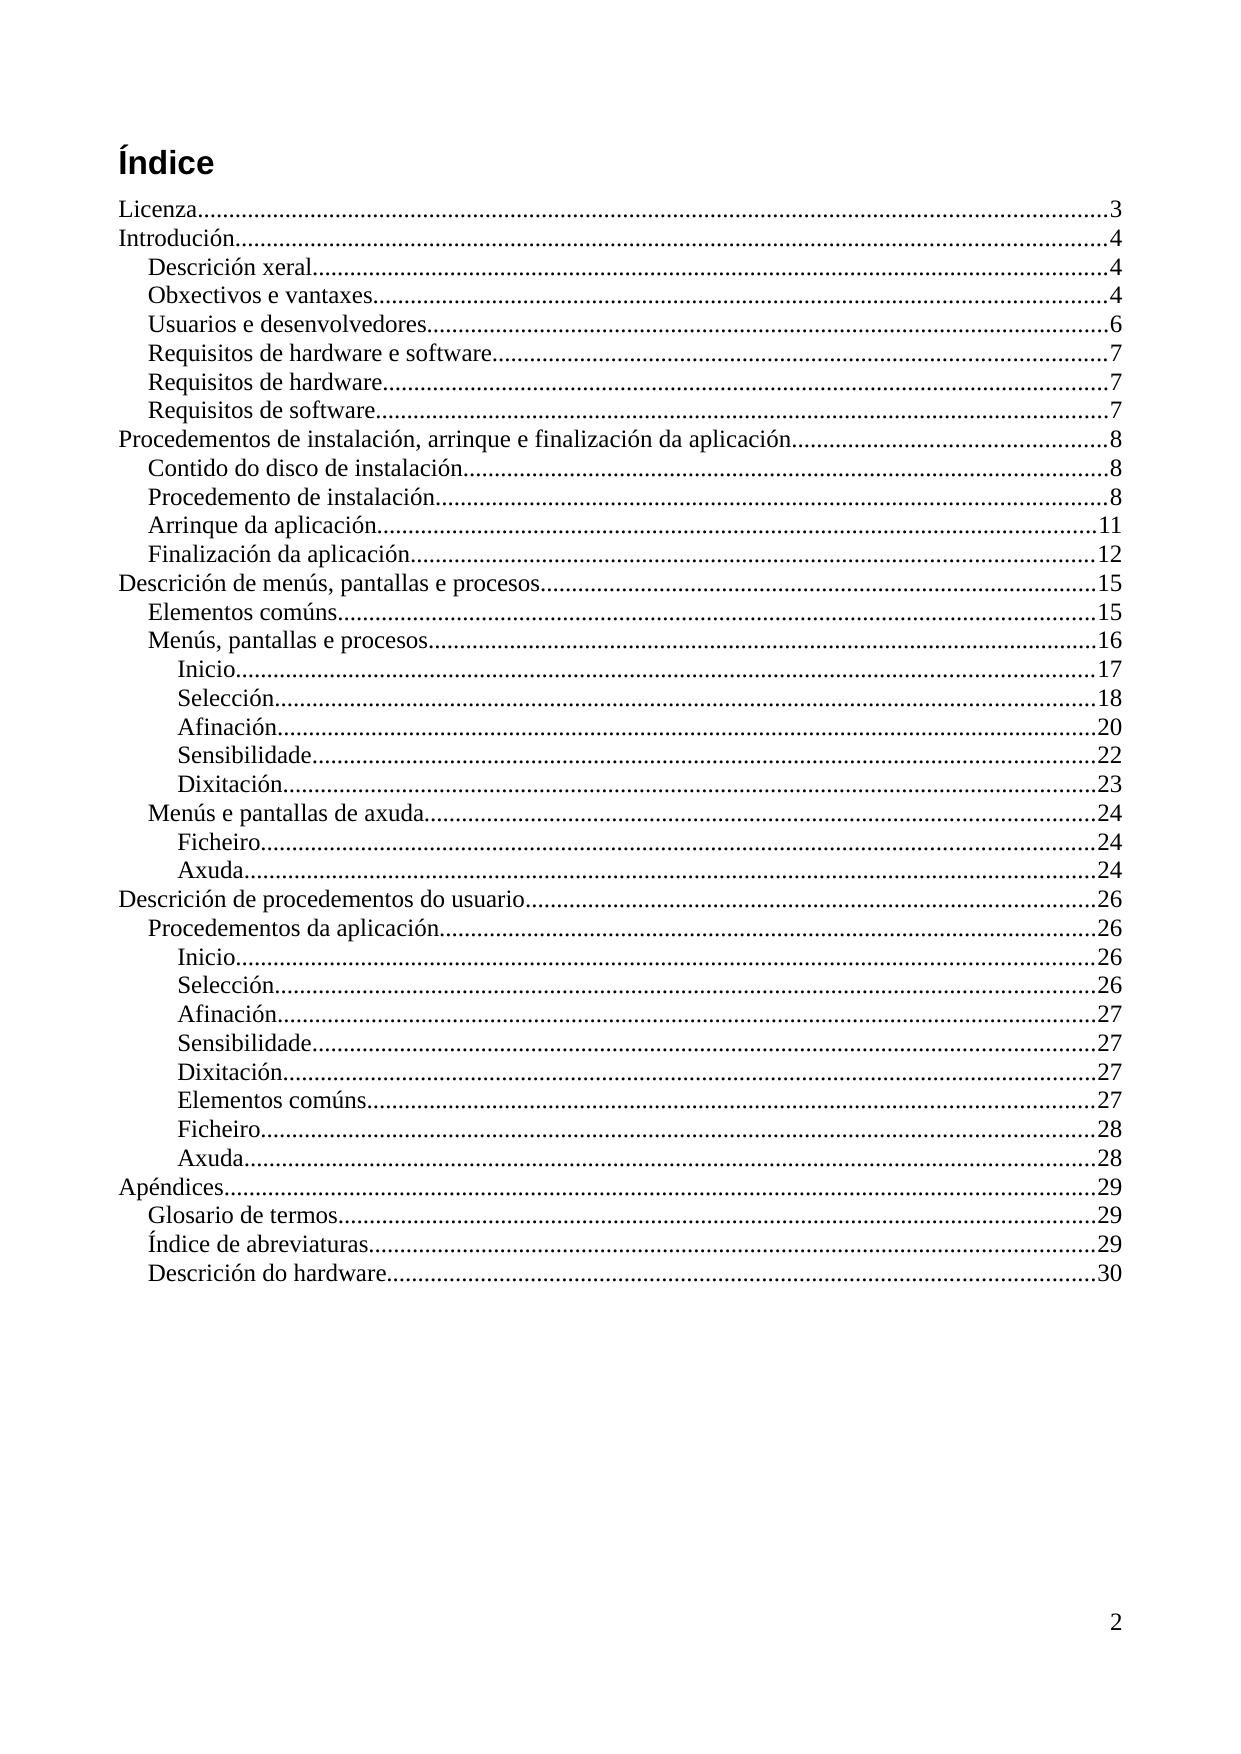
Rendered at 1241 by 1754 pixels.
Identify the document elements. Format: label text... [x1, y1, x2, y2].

text Sensibilidade 27 [177, 1028, 1122, 1057]
text Apéndices 29 [118, 1172, 1122, 1200]
text Axuda 28 [177, 1143, 1122, 1172]
text Ficheiro 24 [177, 827, 1122, 855]
text Glosario de termos 29 [148, 1200, 1122, 1229]
text Procedemento de instalación 8 [148, 482, 1122, 510]
text Requisitos de hardware e software 7 [148, 338, 1122, 367]
text Selección 18 [177, 683, 1122, 712]
text Procedementos de instalación, arrinque e finalización da aplicación 8 [118, 424, 1122, 453]
text Selección 26 [177, 970, 1122, 999]
text Elementos comúns 27 [177, 1085, 1122, 1114]
text Afinación 20 [177, 712, 1122, 740]
text Menús e pantallas de axuda 24 [148, 798, 1122, 827]
text Dixitación 23 [177, 769, 1122, 798]
text Descrición de menús, pantallas e procesos 15 [118, 568, 1122, 597]
text Requisitos de software 7 [148, 395, 1122, 424]
text Descrición de procedementos do usuario 26 [118, 884, 1122, 913]
text Licenza 3 [118, 194, 1122, 223]
text Contido do disco de instalación 8 [148, 453, 1122, 482]
text Elementos comúns 15 [148, 597, 1122, 625]
text Inicio 26 [177, 942, 1122, 970]
text Obxectivos e vantaxes 4 [148, 280, 1122, 309]
text Afinación 27 [177, 999, 1122, 1028]
text Usuarios e desenvolvedores 6 [148, 309, 1122, 338]
text Arrinque da aplicación 11 [148, 510, 1122, 539]
text Requisitos de hardware 7 [148, 367, 1122, 395]
text Introdución 4 [118, 223, 1122, 252]
text Axuda 24 [177, 855, 1122, 884]
text Finalización da aplicación 12 [148, 539, 1122, 568]
text Procedementos da aplicación 26 [148, 913, 1122, 942]
text Descrición do hardware 30 [148, 1258, 1122, 1287]
text Ficheiro 28 [177, 1114, 1122, 1143]
text Descrición xeral 4 [148, 252, 1122, 280]
text Dixitación 27 [177, 1057, 1122, 1085]
subtitle Índice [118, 143, 1122, 182]
text Menús, pantallas e procesos 16 [148, 625, 1122, 654]
text Sensibilidade 22 [177, 740, 1122, 769]
text Inicio 17 [177, 654, 1122, 683]
text Índice de abreviaturas 29 [148, 1229, 1122, 1258]
